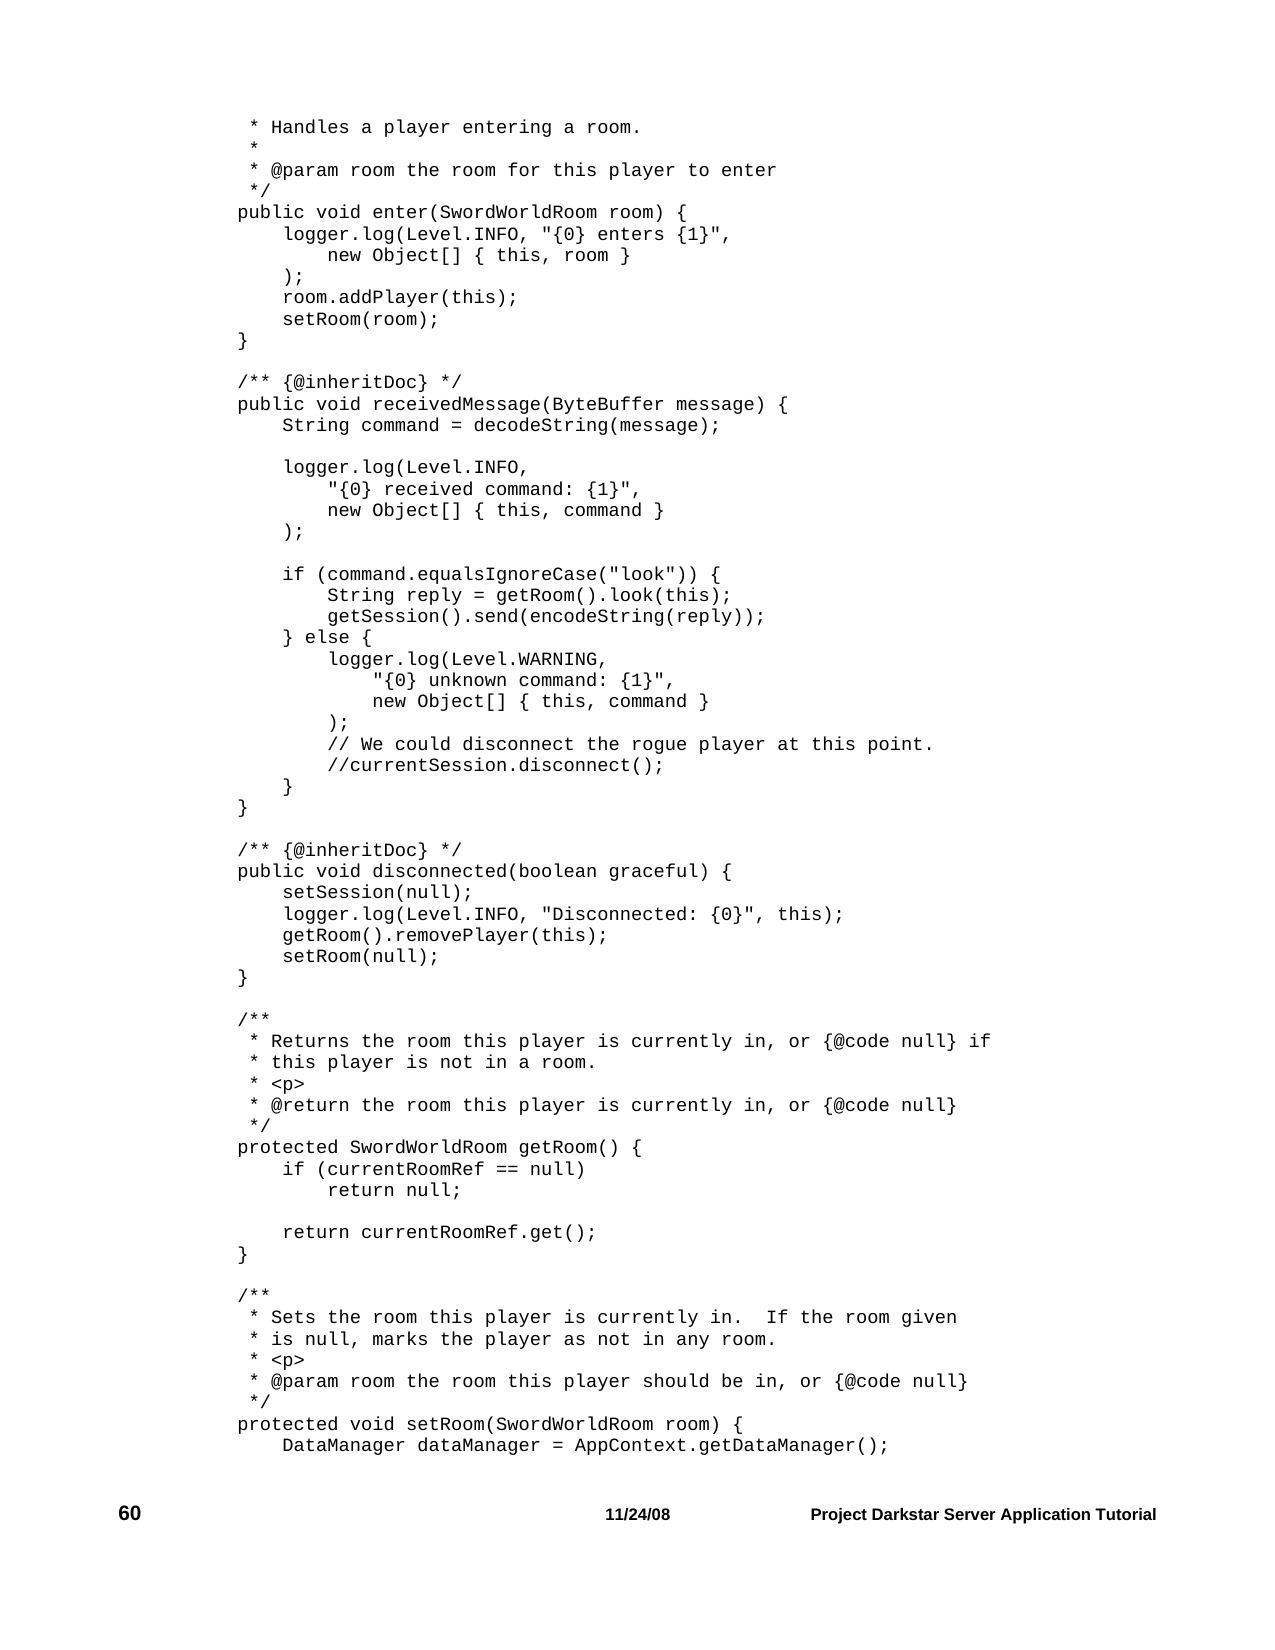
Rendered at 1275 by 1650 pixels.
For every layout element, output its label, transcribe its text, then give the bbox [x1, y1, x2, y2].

text /** {@inheritDoc} */ [192, 373, 1098, 394]
text } [192, 331, 1098, 352]
text protected SwordWorldRoom getRoom() { [192, 1138, 1098, 1159]
text * Handles a player entering a room. [192, 118, 1098, 139]
text getRoom().removePlayer(this); [192, 926, 1098, 947]
text new Object[] { this, command } [192, 501, 1098, 522]
text } [192, 1244, 1098, 1266]
text public void disconnected(boolean graceful) { [192, 862, 1098, 883]
text logger.log(Level.INFO, [192, 458, 1098, 479]
text */ [192, 1117, 1098, 1138]
text ); [192, 522, 1098, 543]
text setRoom(room); [192, 309, 1098, 331]
text ); [192, 713, 1098, 734]
text * this player is not in a room. [192, 1053, 1098, 1074]
text } [192, 798, 1098, 819]
text String command = decodeString(message); [192, 416, 1098, 437]
text logger.log(Level.WARNING, [192, 649, 1098, 671]
text */ [192, 1393, 1098, 1414]
text /** {@inheritDoc} */ [192, 841, 1098, 862]
text new Object[] { this, room } [192, 246, 1098, 267]
text "{0} unknown command: {1}", [192, 671, 1098, 692]
text * [192, 139, 1098, 161]
text logger.log(Level.INFO, "Disconnected: {0}", this); [192, 904, 1098, 926]
text public void enter(SwordWorldRoom room) { [192, 203, 1098, 224]
text } [192, 777, 1098, 798]
text String reply = getRoom().look(this); [192, 586, 1098, 607]
text getSession().send(encodeString(reply)); [192, 607, 1098, 628]
text /** [192, 1287, 1098, 1308]
text * Returns the room this player is currently in, or {@code null} if [192, 1032, 1098, 1053]
text * Sets the room this player is currently in. If the room given [192, 1308, 1098, 1329]
text } [192, 968, 1098, 989]
text setSession(null); [192, 883, 1098, 904]
text * @param room the room for this player to enter [192, 161, 1098, 182]
text logger.log(Level.INFO, "{0} enters {1}", [192, 224, 1098, 246]
text //currentSession.disconnect(); [192, 756, 1098, 777]
text DataManager dataManager = AppContext.getDataManager(); [192, 1436, 1098, 1457]
text * <p> [192, 1351, 1098, 1372]
text } else { [192, 628, 1098, 649]
text public void receivedMessage(ByteBuffer message) { [192, 394, 1098, 416]
text * is null, marks the player as not in any room. [192, 1329, 1098, 1351]
text protected void setRoom(SwordWorldRoom room) { [192, 1414, 1098, 1436]
text "{0} received command: {1}", [192, 479, 1098, 501]
text // We could disconnect the rogue player at this point. [192, 734, 1098, 756]
text new Object[] { this, command } [192, 692, 1098, 713]
text */ [192, 182, 1098, 203]
text setRoom(null); [192, 947, 1098, 968]
text return null; [192, 1181, 1098, 1202]
text * @return the room this player is currently in, or {@code null} [192, 1096, 1098, 1117]
text * @param room the room this player should be in, or {@code null} [192, 1372, 1098, 1393]
text return currentRoomRef.get(); [192, 1223, 1098, 1244]
text ); [192, 267, 1098, 288]
text room.addPlayer(this); [192, 288, 1098, 309]
text if (currentRoomRef == null) [192, 1159, 1098, 1181]
text * <p> [192, 1074, 1098, 1096]
text if (command.equalsIgnoreCase("look")) { [192, 564, 1098, 586]
text /** [192, 1011, 1098, 1032]
